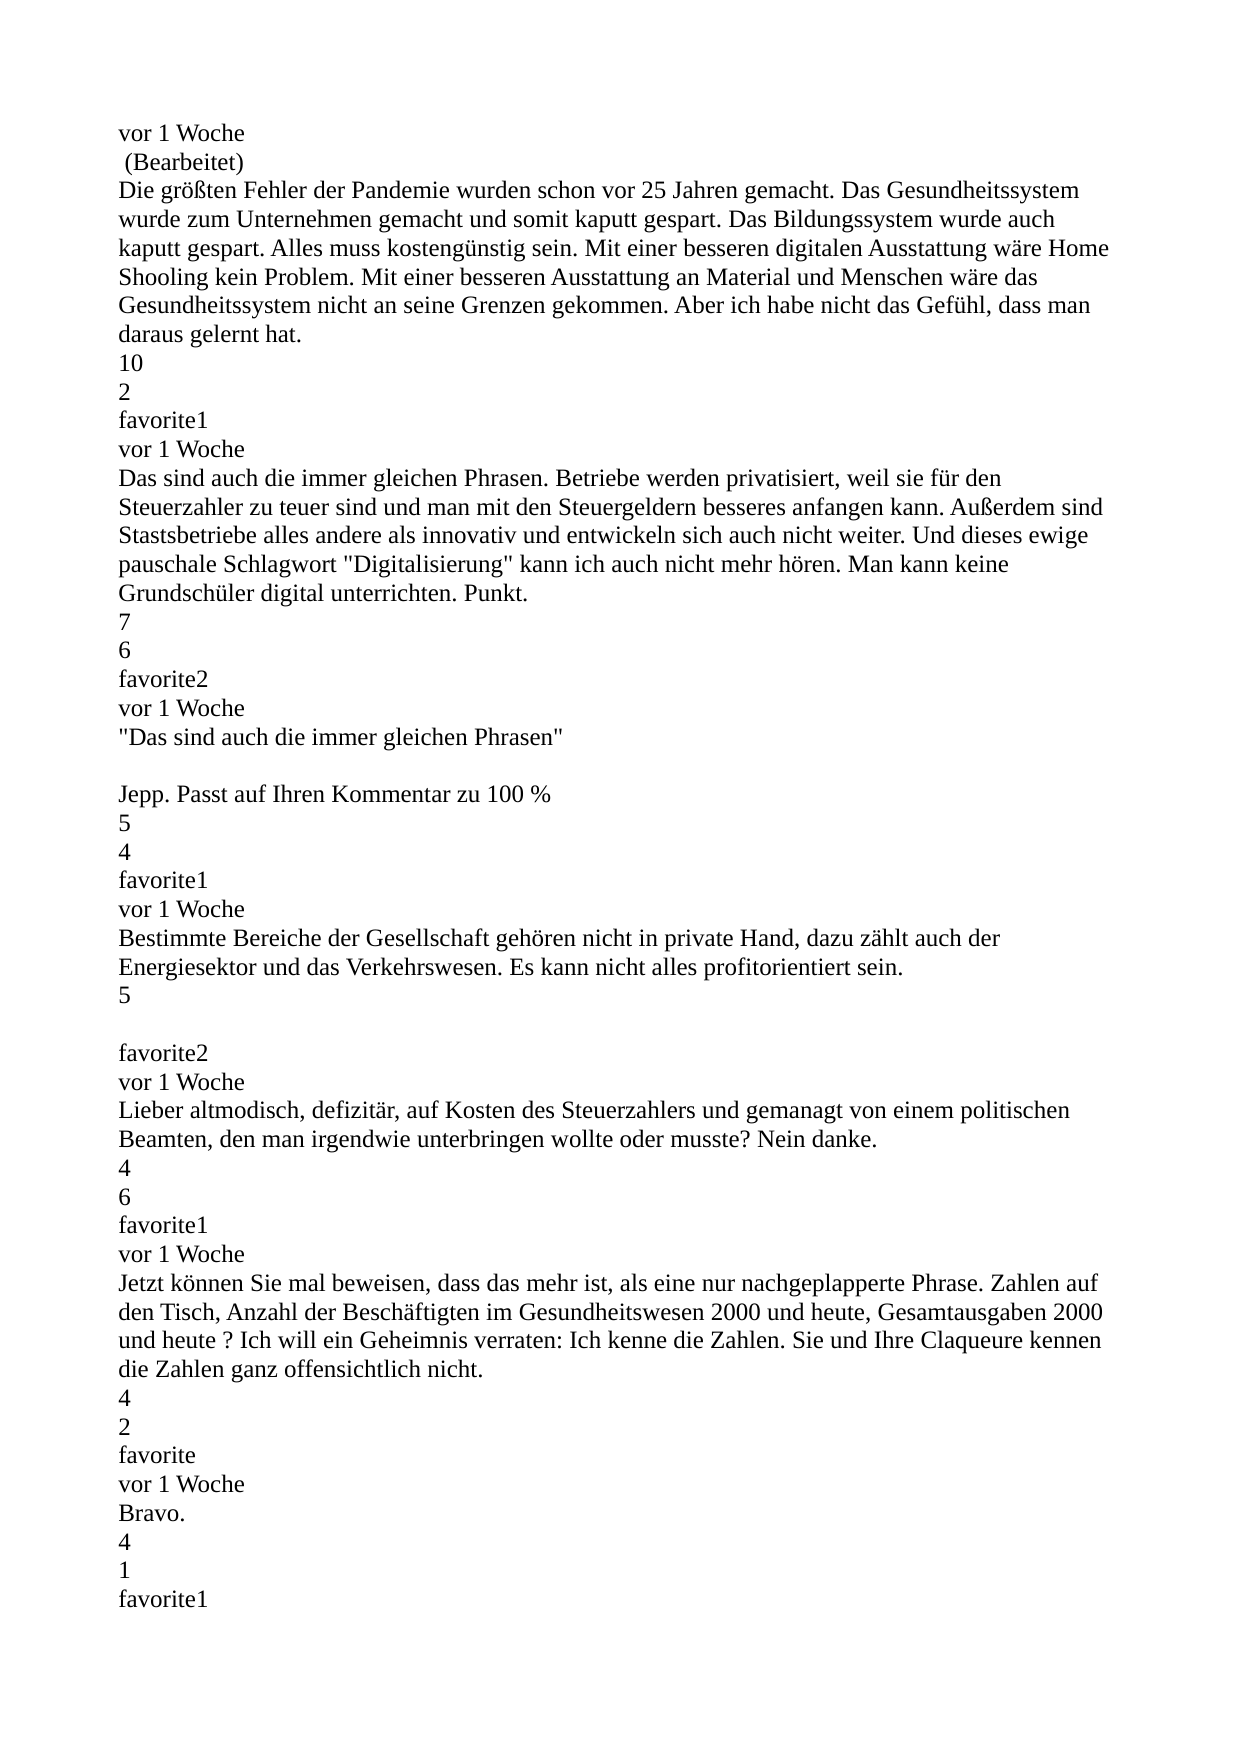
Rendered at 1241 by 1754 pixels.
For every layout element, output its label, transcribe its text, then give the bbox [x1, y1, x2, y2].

text 6 [118, 1182, 1122, 1211]
text 4 [118, 837, 1122, 866]
text 10 [118, 348, 1122, 377]
text 5 [118, 808, 1122, 837]
text (Bearbeitet) [118, 147, 1122, 176]
text vor 1 Woche [118, 1239, 1122, 1268]
text Jepp. Passt auf Ihren Kommentar zu 100 % [118, 779, 1122, 808]
text 2 [118, 1412, 1122, 1441]
text 2 [118, 377, 1122, 406]
text vor 1 Woche [118, 434, 1122, 463]
text 7 [118, 607, 1122, 636]
text 6 [118, 636, 1122, 664]
text vor 1 Woche [118, 118, 1122, 147]
text 4 [118, 1383, 1122, 1412]
text 4 [118, 1527, 1122, 1556]
text vor 1 Woche [118, 894, 1122, 923]
text favorite2 [118, 1038, 1122, 1067]
text favorite1 [118, 1211, 1122, 1239]
text Lieber altmodisch, defizitär, auf Kosten des Steuerzahlers und gemanagt von einem politischen Beamten, den man irgendwie unterbringen wollte oder musste? Nein danke. [118, 1096, 1122, 1153]
text 1 [118, 1556, 1122, 1584]
text 4 [118, 1153, 1122, 1182]
text favorite1 [118, 406, 1122, 434]
text favorite1 [118, 866, 1122, 894]
text favorite2 [118, 664, 1122, 693]
text Die größten Fehler der Pandemie wurden schon vor 25 Jahren gemacht. Das Gesundheitssystem wurde zum Unternehmen gemacht und somit kaputt gespart. Das Bildungssystem wurde auch kaputt gespart. Alles muss kostengünstig sein. Mit einer besseren digitalen Ausstattung wäre Home Shooling kein Problem. Mit einer besseren Ausstattung an Material und Menschen wäre das Gesundheitssystem nicht an seine Grenzen gekommen. Aber ich habe nicht das Gefühl, dass man daraus gelernt hat. [118, 176, 1122, 348]
text Das sind auch die immer gleichen Phrasen. Betriebe werden privatisiert, weil sie für den Steuerzahler zu teuer sind und man mit den Steuergeldern besseres anfangen kann. Außerdem sind Stastsbetriebe alles andere als innovativ und entwickeln sich auch nicht weiter. Und dieses ewige pauschale Schlagwort "Digitalisierung" kann ich auch nicht mehr hören. Man kann keine Grundschüler digital unterrichten. Punkt. [118, 463, 1122, 607]
text "Das sind auch die immer gleichen Phrasen" [118, 722, 1122, 751]
text Bravo. [118, 1498, 1122, 1527]
text Bestimmte Bereiche der Gesellschaft gehören nicht in private Hand, dazu zählt auch der Energiesektor und das Verkehrswesen. Es kann nicht alles profitorientiert sein. [118, 923, 1122, 981]
text 5 [118, 981, 1122, 1009]
text vor 1 Woche [118, 693, 1122, 722]
text vor 1 Woche [118, 1469, 1122, 1498]
text favorite [118, 1441, 1122, 1469]
text Jetzt können Sie mal beweisen, dass das mehr ist, als eine nur nachgeplapperte Phrase. Zahlen auf den Tisch, Anzahl der Beschäftigten im Gesundheitswesen 2000 und heute, Gesamtausgaben 2000 und heute ? Ich will ein Geheimnis verraten: Ich kenne die Zahlen. Sie und Ihre Claqueure kennen die Zahlen ganz offensichtlich nicht. [118, 1268, 1122, 1383]
text favorite1 [118, 1584, 1122, 1613]
text vor 1 Woche [118, 1067, 1122, 1096]
